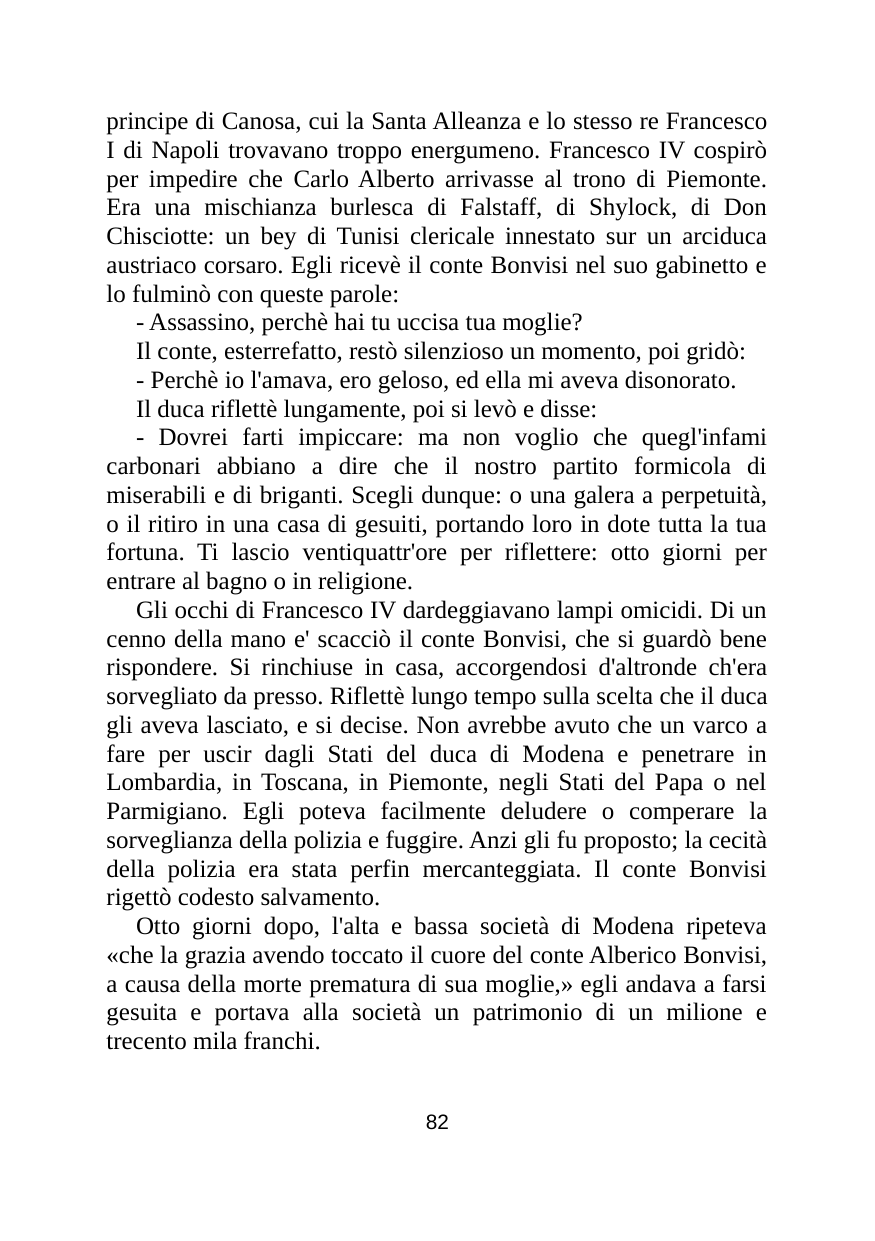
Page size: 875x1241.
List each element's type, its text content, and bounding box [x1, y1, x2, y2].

text - Perchè io l'amava, ero geloso, ed ella mi aveva disonorato. [106, 365, 768, 394]
text Il duca riflettè lungamente, poi si levò e disse: [106, 394, 768, 422]
text - Dovrei farti impiccare: ma non voglio che quegl'infami carbonari abbiano a dire che il nostro partito formicola di miserabili e di briganti. Scegli dunque: o una galera a perpetuità, o il ritiro in una casa di gesuiti, portando loro in dote tutta la tua fortuna. Ti lascio ventiquattr'ore per riflettere: otto giorni per entrare al bagno o in religione. [106, 422, 768, 595]
text principe di Canosa, cui la Santa Alleanza e lo stesso re Francesco I di Napoli trovavano troppo energumeno. Francesco IV cospirò per impedire che Carlo Alberto arrivasse al trono di Piemonte. Era una mischianza burlesca di Falstaff, di Shylock, di Don Chisciotte: un bey di Tunisi clericale innestato sur un arciduca austriaco corsaro. Egli ricevè il conte Bonvisi nel suo gabinetto e lo fulminò con queste parole: [106, 106, 768, 307]
text Gli occhi di Francesco IV dardeggiavano lampi omicidi. Di un cenno della mano e' scacciò il conte Bonvisi, che si guardò bene rispondere. Si rinchiuse in casa, accorgendosi d'altronde ch'era sorvegliato da presso. Riflettè lungo tempo sulla scelta che il duca gli aveva lasciato, e si decise. Non avrebbe avuto che un varco a fare per uscir dagli Stati del duca di Modena e penetrare in Lombardia, in Toscana, in Piemonte, negli Stati del Papa o nel Parmigiano. Egli poteva facilmente deludere o comperare la sorveglianza della polizia e fuggire. Anzi gli fu proposto; la cecità della polizia era stata perfin mercanteggiata. Il conte Bonvisi rigettò codesto salvamento. [106, 595, 768, 911]
text Otto giorni dopo, l'alta e bassa società di Modena ripeteva «che la grazia avendo toccato il cuore del conte Alberico Bonvisi, a causa della morte prematura di sua moglie,» egli andava a farsi gesuita e portava alla società un patrimonio di un milione e trecento mila franchi. [106, 911, 768, 1055]
text Il conte, esterrefatto, restò silenzioso un momento, poi gridò: [106, 336, 768, 365]
text - Assassino, perchè hai tu uccisa tua moglie? [106, 307, 768, 336]
